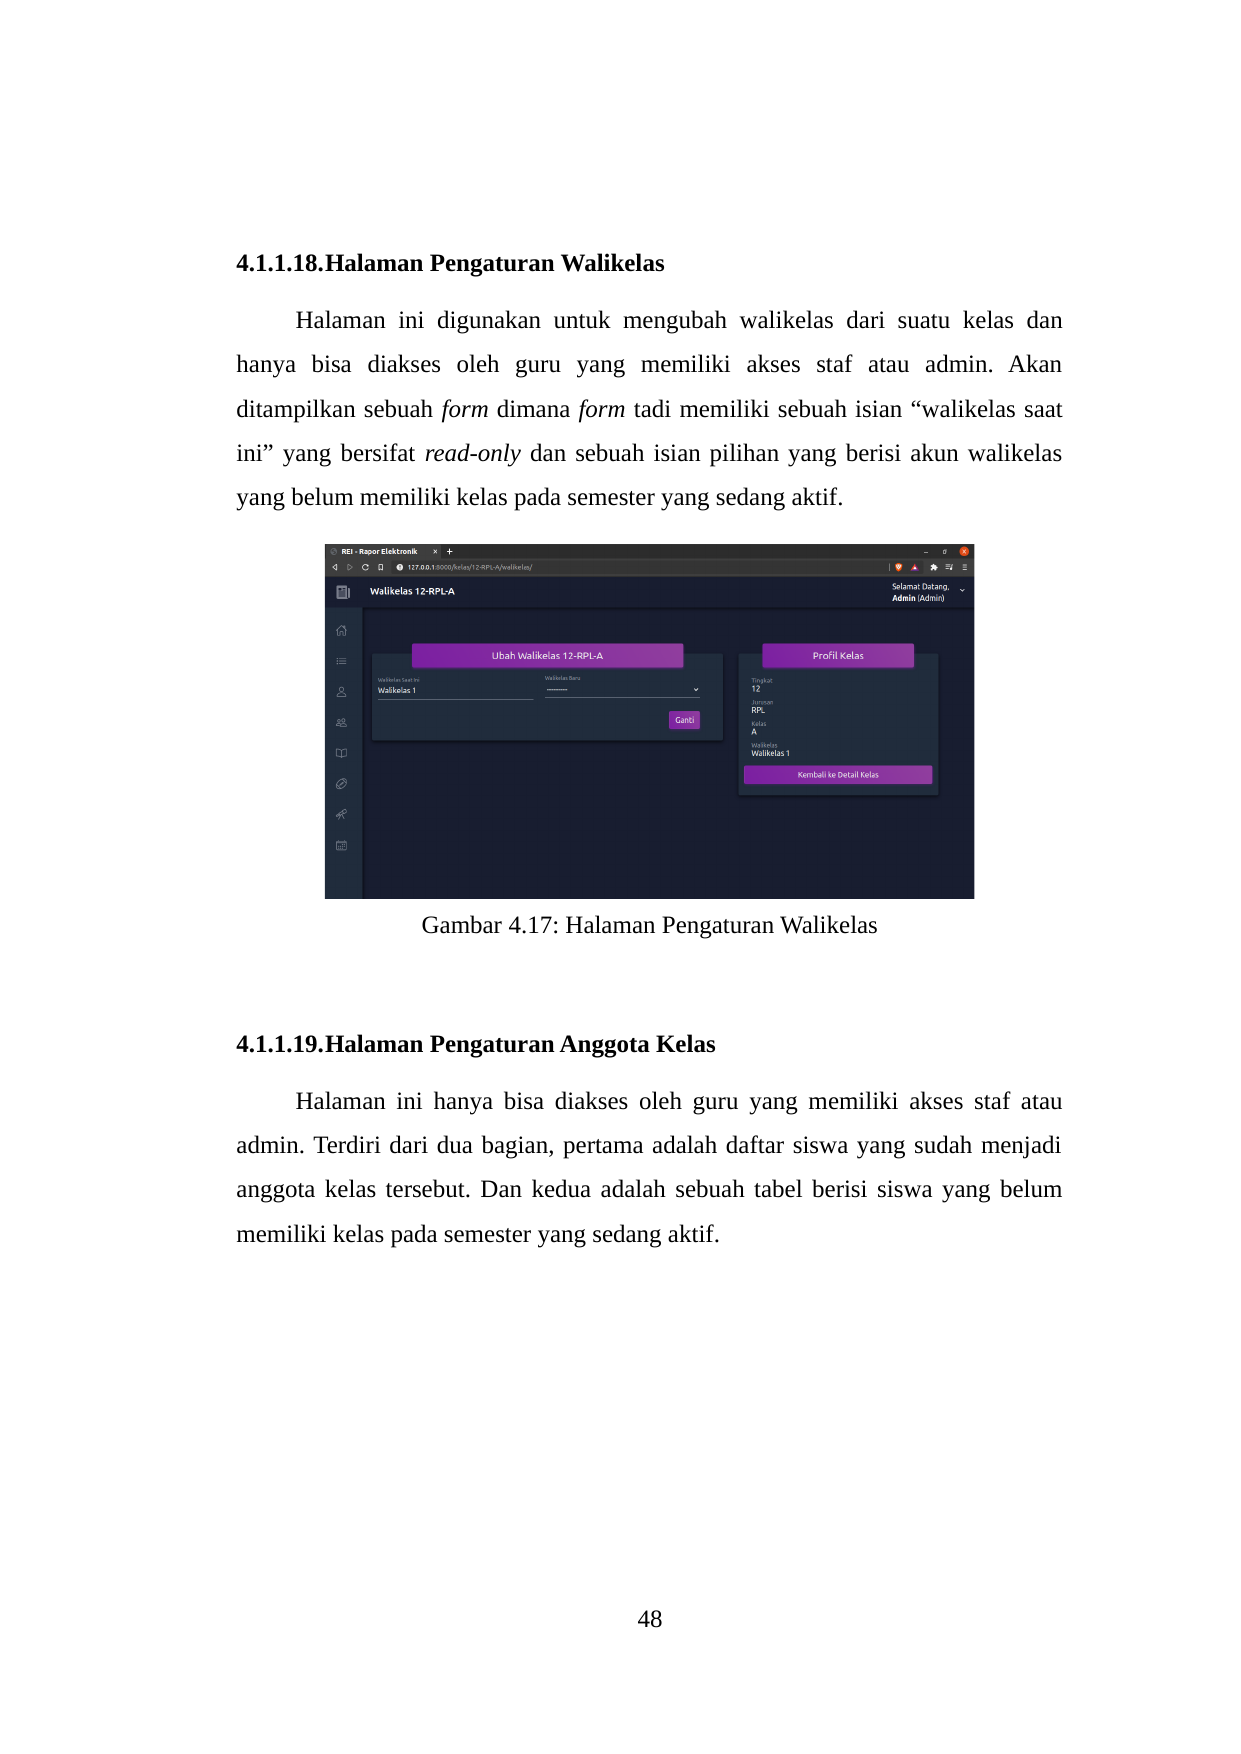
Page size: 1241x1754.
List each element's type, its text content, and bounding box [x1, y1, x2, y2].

text Halaman ini digunakan untuk mengubah walikelas dari suatu kelas dan hanya bisa diakses oleh guru yang memiliki akses staf atau admin. Akan ditampilkan sebuah form dimana form tadi memiliki sebuah isian “walikelas saat ini” yang bersifat read-only dan sebuah isian pilihan yang berisi akun walikelas yang belum memiliki kelas pada semester yang sedang aktif. [236, 293, 1063, 514]
text Halaman ini hanya bisa diakses oleh guru yang memiliki akses staf atau admin. Terdiri dari dua bagian, pertama adalah daftar siswa yang sudah menjadi anggota kelas tersebut. Dan kedua adalah sebuah tabel berisi siswa yang belum memiliki kelas pada semester yang sedang aktif. [236, 1074, 1063, 1251]
subtitle Halaman Pengaturan Anggota Kelas [236, 1017, 1063, 1061]
picture [324, 544, 975, 899]
text Gambar 4.17: Halaman Pengaturan Walikelas [325, 899, 974, 943]
subtitle Halaman Pengaturan Walikelas [236, 236, 1063, 281]
